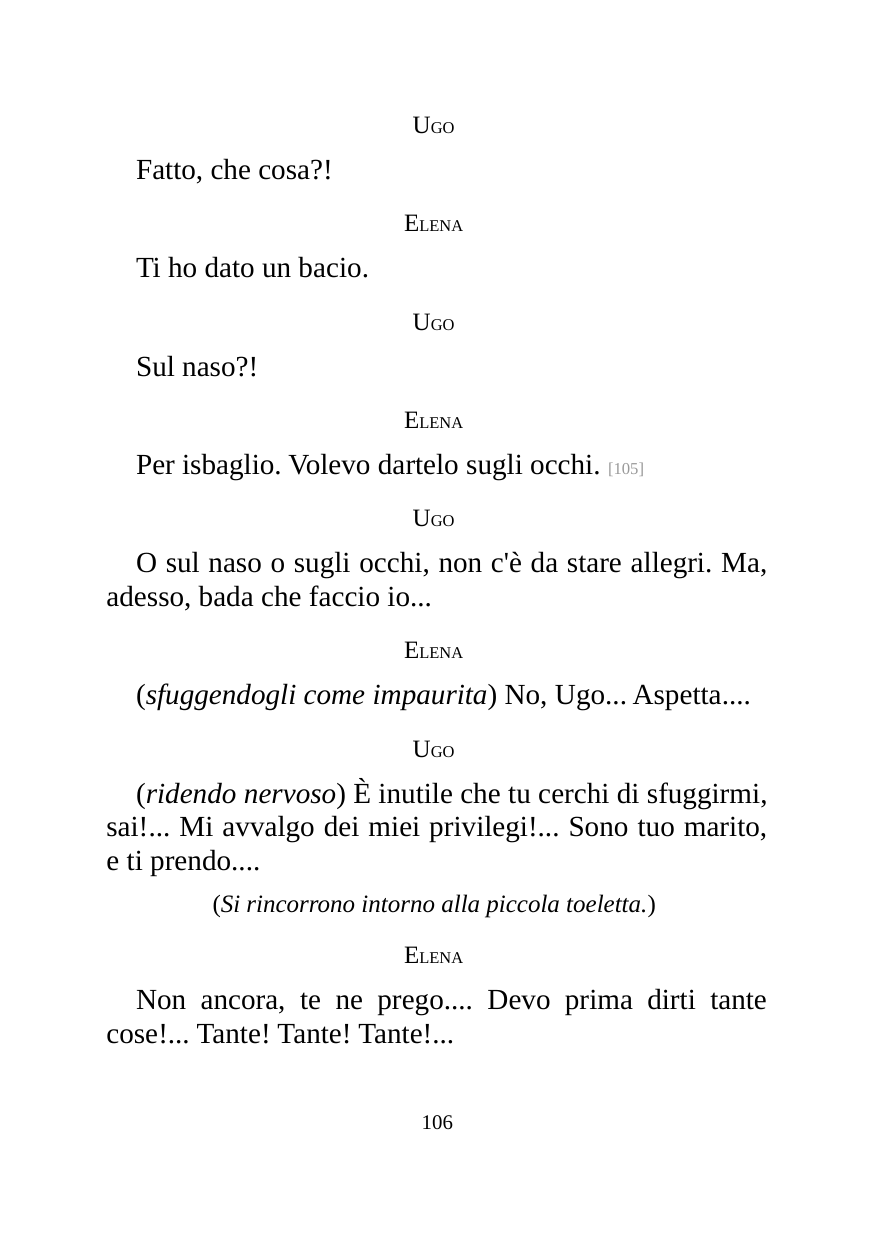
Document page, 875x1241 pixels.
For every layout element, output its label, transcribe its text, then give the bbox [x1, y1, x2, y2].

text O sul naso o sugli occhi, non c'è da stare allegri. Ma, adesso, bada che faccio io... [106, 546, 768, 613]
text Per isbaglio. Volevo dartelo sugli occhi. [105] [106, 447, 768, 481]
text Ugo [106, 730, 768, 763]
text Ugo [106, 106, 768, 140]
text Non ancora, te ne prego.... Devo prima dirti tante cose!... Tante! Tante! Tante!... [106, 982, 768, 1049]
text (sfuggendogli come impaurita) No, Ugo... Aspetta.... [106, 677, 768, 711]
text Elena [106, 936, 768, 970]
text Ti ho dato un bacio. [106, 251, 768, 284]
text Ugo [106, 499, 768, 533]
text Sul naso?! [106, 349, 768, 382]
text Elena [106, 401, 768, 435]
text Fatto, che cosa?! [106, 152, 768, 186]
text Ugo [106, 303, 768, 336]
text Elena [106, 631, 768, 665]
text (Si rincorrono intorno alla piccola toeletta.) [106, 889, 768, 918]
text (ridendo nervoso) È inutile che tu cerchi di sfuggirmi, sai!... Mi avvalgo dei miei privilegi!... Sono tuo marito, e ti prendo.... [106, 776, 768, 876]
text Elena [106, 204, 768, 238]
